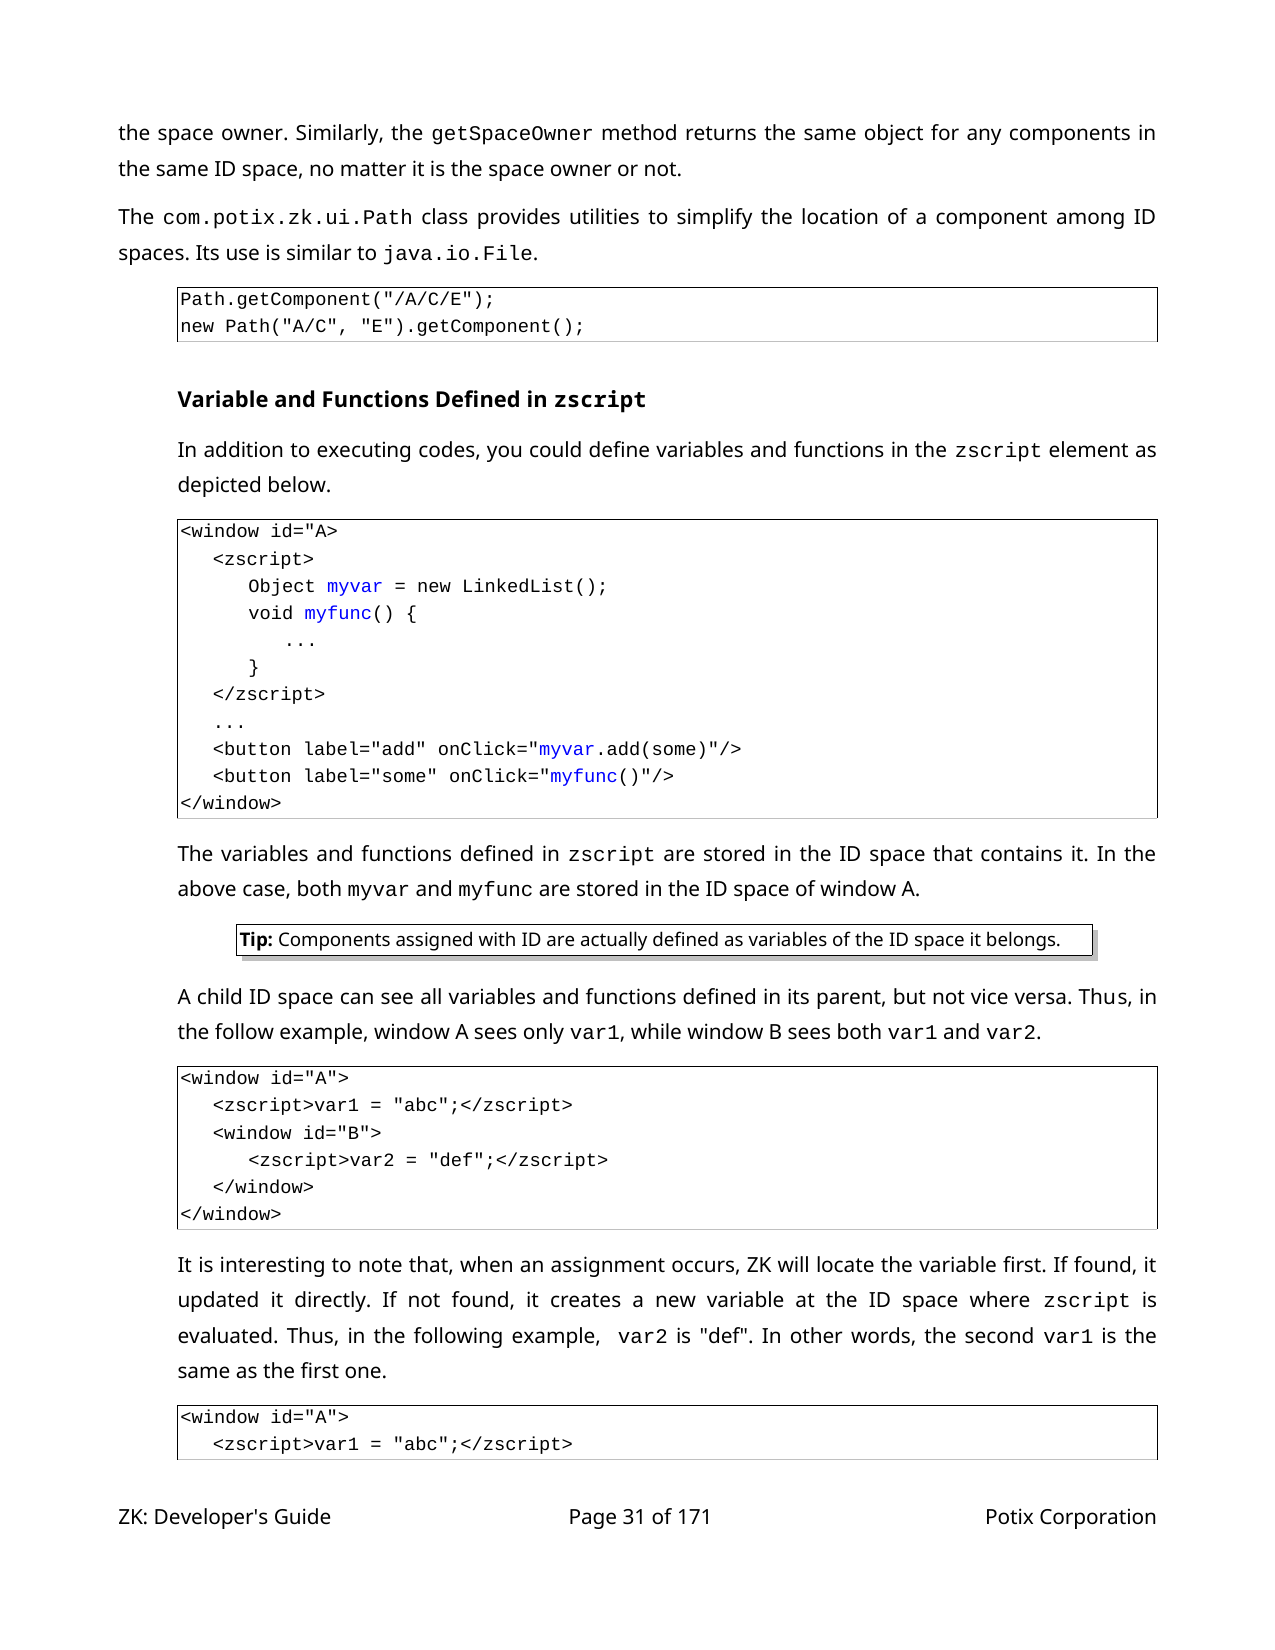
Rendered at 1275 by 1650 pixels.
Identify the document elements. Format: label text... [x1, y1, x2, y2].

text A child ID space can see all variables and functions defined in its parent, but not vice versa. Thus, in the follow example, window A sees only var1, while window B sees both var1 and var2. [177, 982, 1157, 1046]
text </window> [178, 791, 1157, 818]
text void myfunc() { [178, 601, 1157, 625]
text <zscript> [178, 546, 1157, 571]
subtitle Variable and Functions Defined in zscript [177, 384, 1157, 414]
text In addition to executing codes, you could define variables and functions in the zscript element as depicted below. [177, 435, 1157, 498]
text </window> [178, 1175, 1157, 1199]
text The variables and functions defined in zscript are stored in the ID space that contains it. In the above case, both myvar and myfunc are stored in the ID space of window A. [177, 839, 1157, 903]
text new Path("A/C", "E").getComponent(); [178, 314, 1157, 341]
text <window id="A"> [178, 1406, 1157, 1429]
text <zscript>var1 = "abc";</zscript> [178, 1432, 1157, 1459]
text <zscript>var2 = "def";</zscript> [178, 1148, 1157, 1172]
text It is interesting to note that, when an assignment occurs, ZK will locate the variable first. If found, it updated it directly. If not found, it creates a new variable at the ID space where zscript is evaluated. Thus, in the following example, var2 is "def". In other words, the second var1 is the same as the first one. [177, 1250, 1157, 1384]
text <window id="A> [178, 520, 1157, 543]
text <window id="B"> [178, 1121, 1157, 1145]
text <window id="A"> [178, 1067, 1157, 1090]
text <zscript>var1 = "abc";</zscript> [178, 1093, 1157, 1118]
text } [178, 655, 1157, 679]
text <button label="some" onClick="myfunc()"/> [178, 764, 1157, 788]
text <button label="add" onClick="myvar.add(some)"/> [178, 737, 1157, 761]
text Path.getComponent("/A/C/E"); [178, 288, 1157, 311]
text Object myvar = new LinkedList(); [178, 573, 1157, 598]
text ... [178, 628, 1157, 652]
text The com.potix.zk.ui.Path class provides utilities to simplify the location of a component among ID spaces. Its use is similar to java.io.File. [118, 202, 1157, 267]
text </zscript> [178, 682, 1157, 707]
text </window> [178, 1202, 1157, 1229]
text Tip: Components assigned with ID are actually defined as variables of the ID space it belongs. [237, 925, 1092, 955]
text the space owner. Similarly, the getSpaceOwner method returns the same object for any components in the same ID space, no matter it is the space owner or not. [118, 118, 1157, 182]
text ... [178, 709, 1157, 734]
